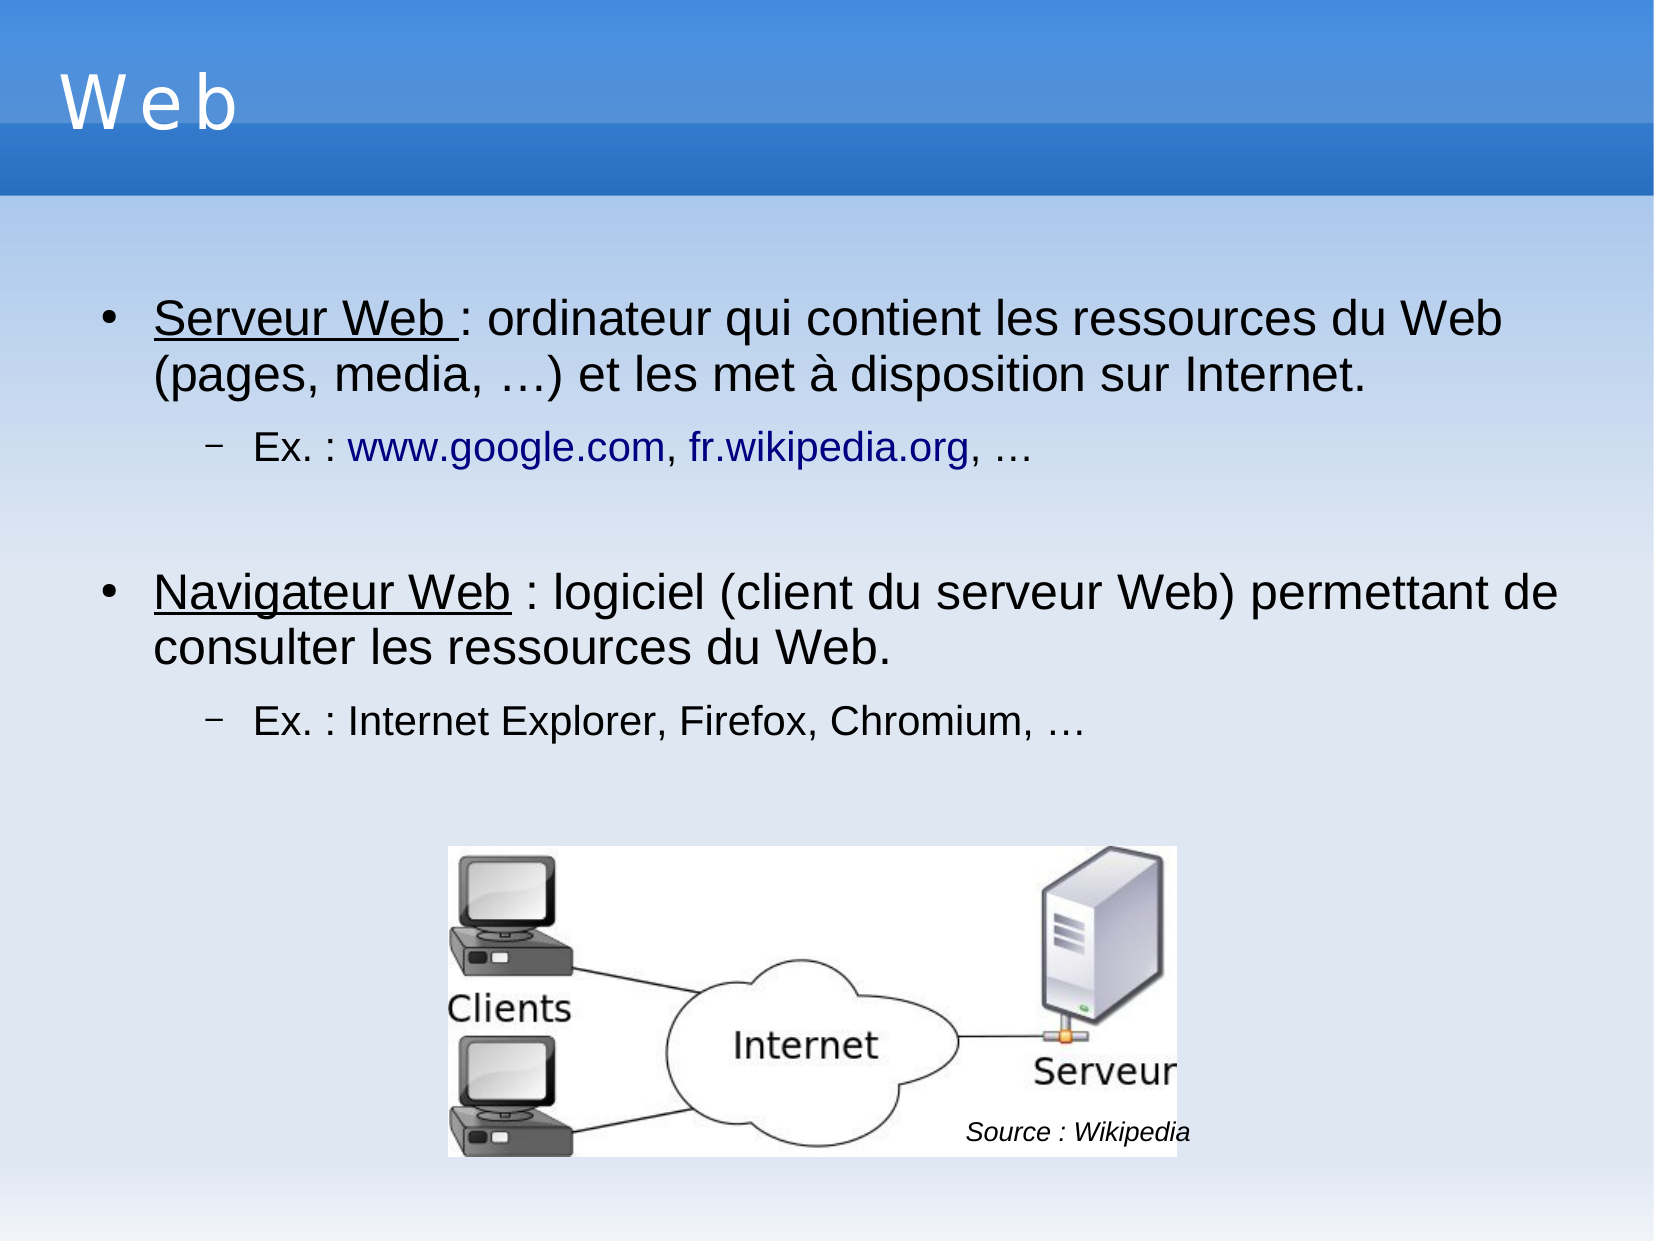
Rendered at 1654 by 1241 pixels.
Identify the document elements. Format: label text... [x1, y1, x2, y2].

text_box Source : Wikipedia [741, 1110, 1206, 1163]
list Serveur Web : ordinateur qui contient les ressources du Web (pages, media, …) et les met à disposition sur Internet. Ex. : www.google.com, fr.wikipedia.org, … Navigateur Web : logiciel (client du serveur Web) permettant de consulter les ressources du Web. Ex. : Internet Explorer, Firefox, Chromium, … [82, 290, 1571, 1109]
title Web [59, 29, 1270, 178]
picture [0, 0, 1654, 1241]
